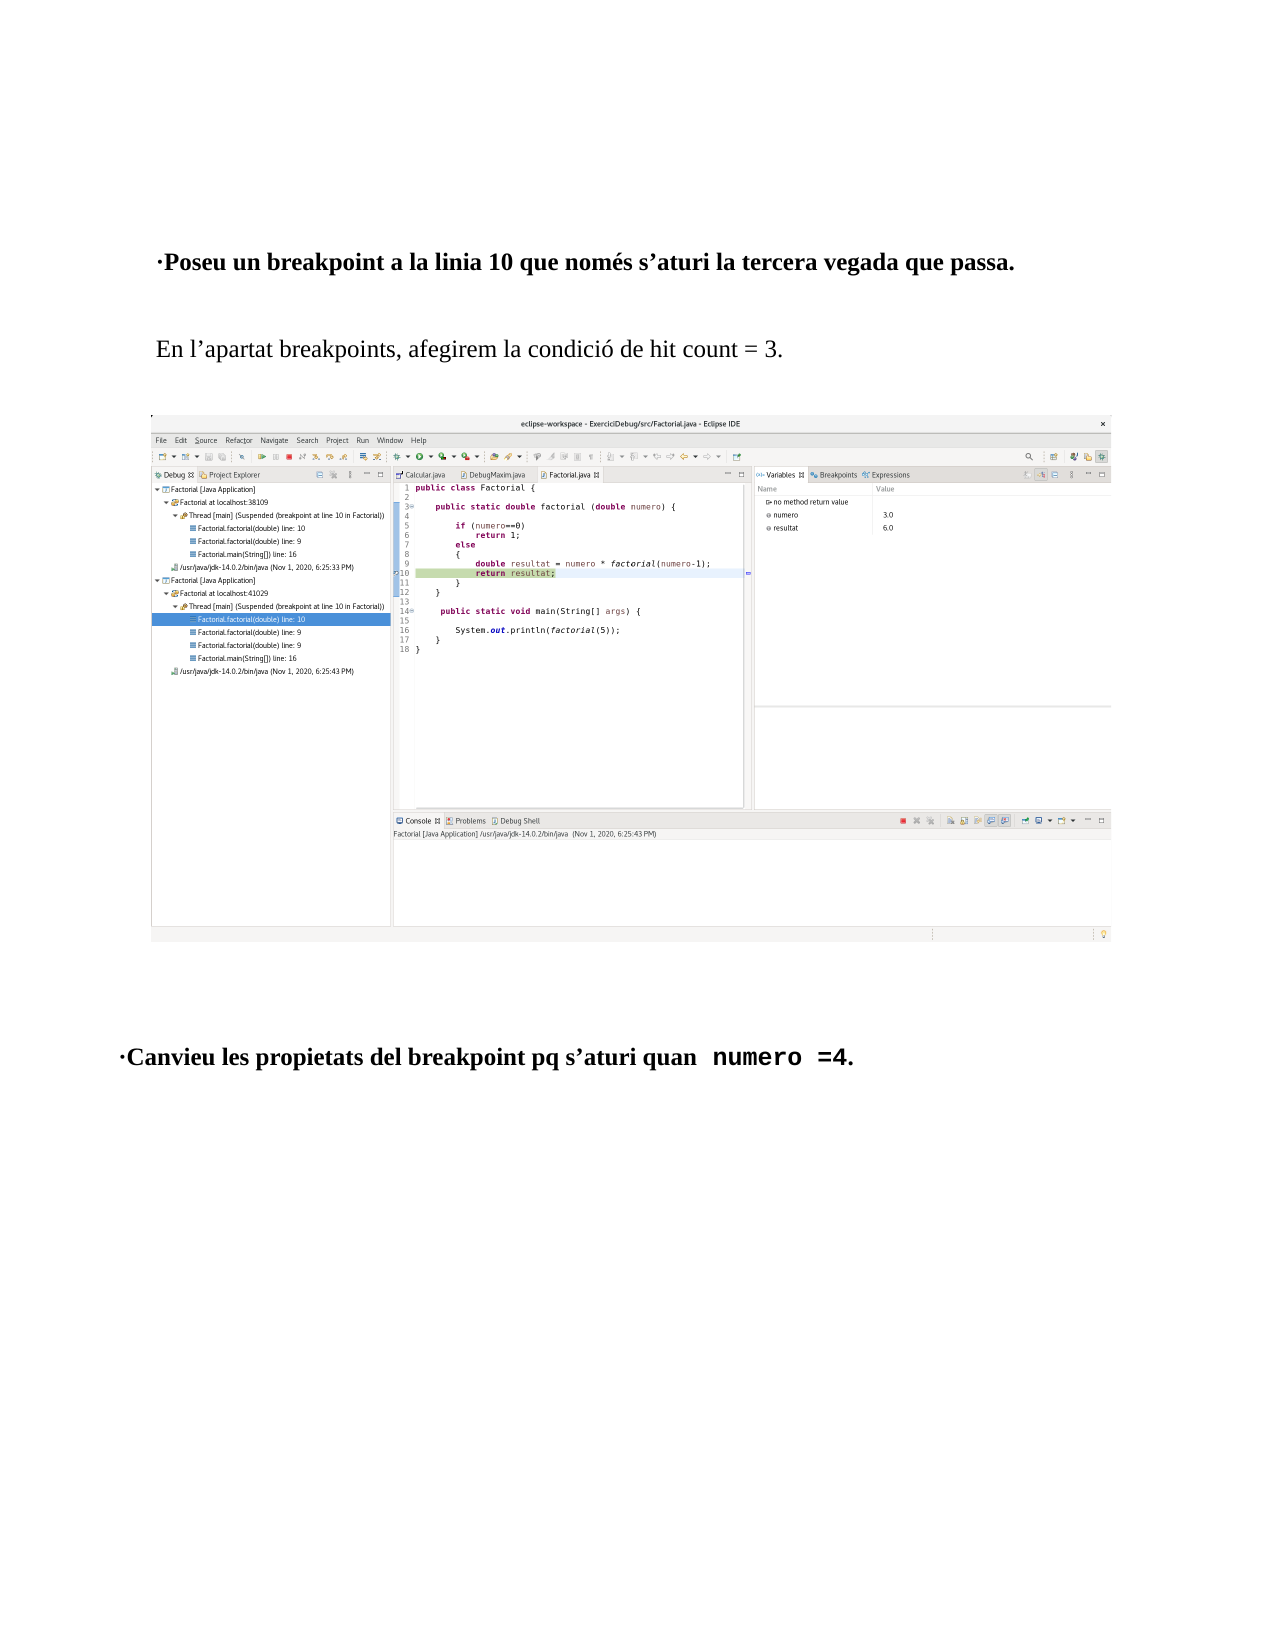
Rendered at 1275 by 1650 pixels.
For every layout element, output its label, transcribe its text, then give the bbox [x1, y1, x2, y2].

picture [151, 415, 1112, 942]
text En l’apartat breakpoints, afegirem la condició de hit count = 3. [156, 334, 1157, 362]
list ·Poseu un breakpoint a la linia 10 que només s’aturi la tercera vegada que passa. [156, 247, 1157, 276]
list ·Canvieu les propietats del breakpoint pq s’aturi quan numero =4. [118, 1042, 1157, 1073]
